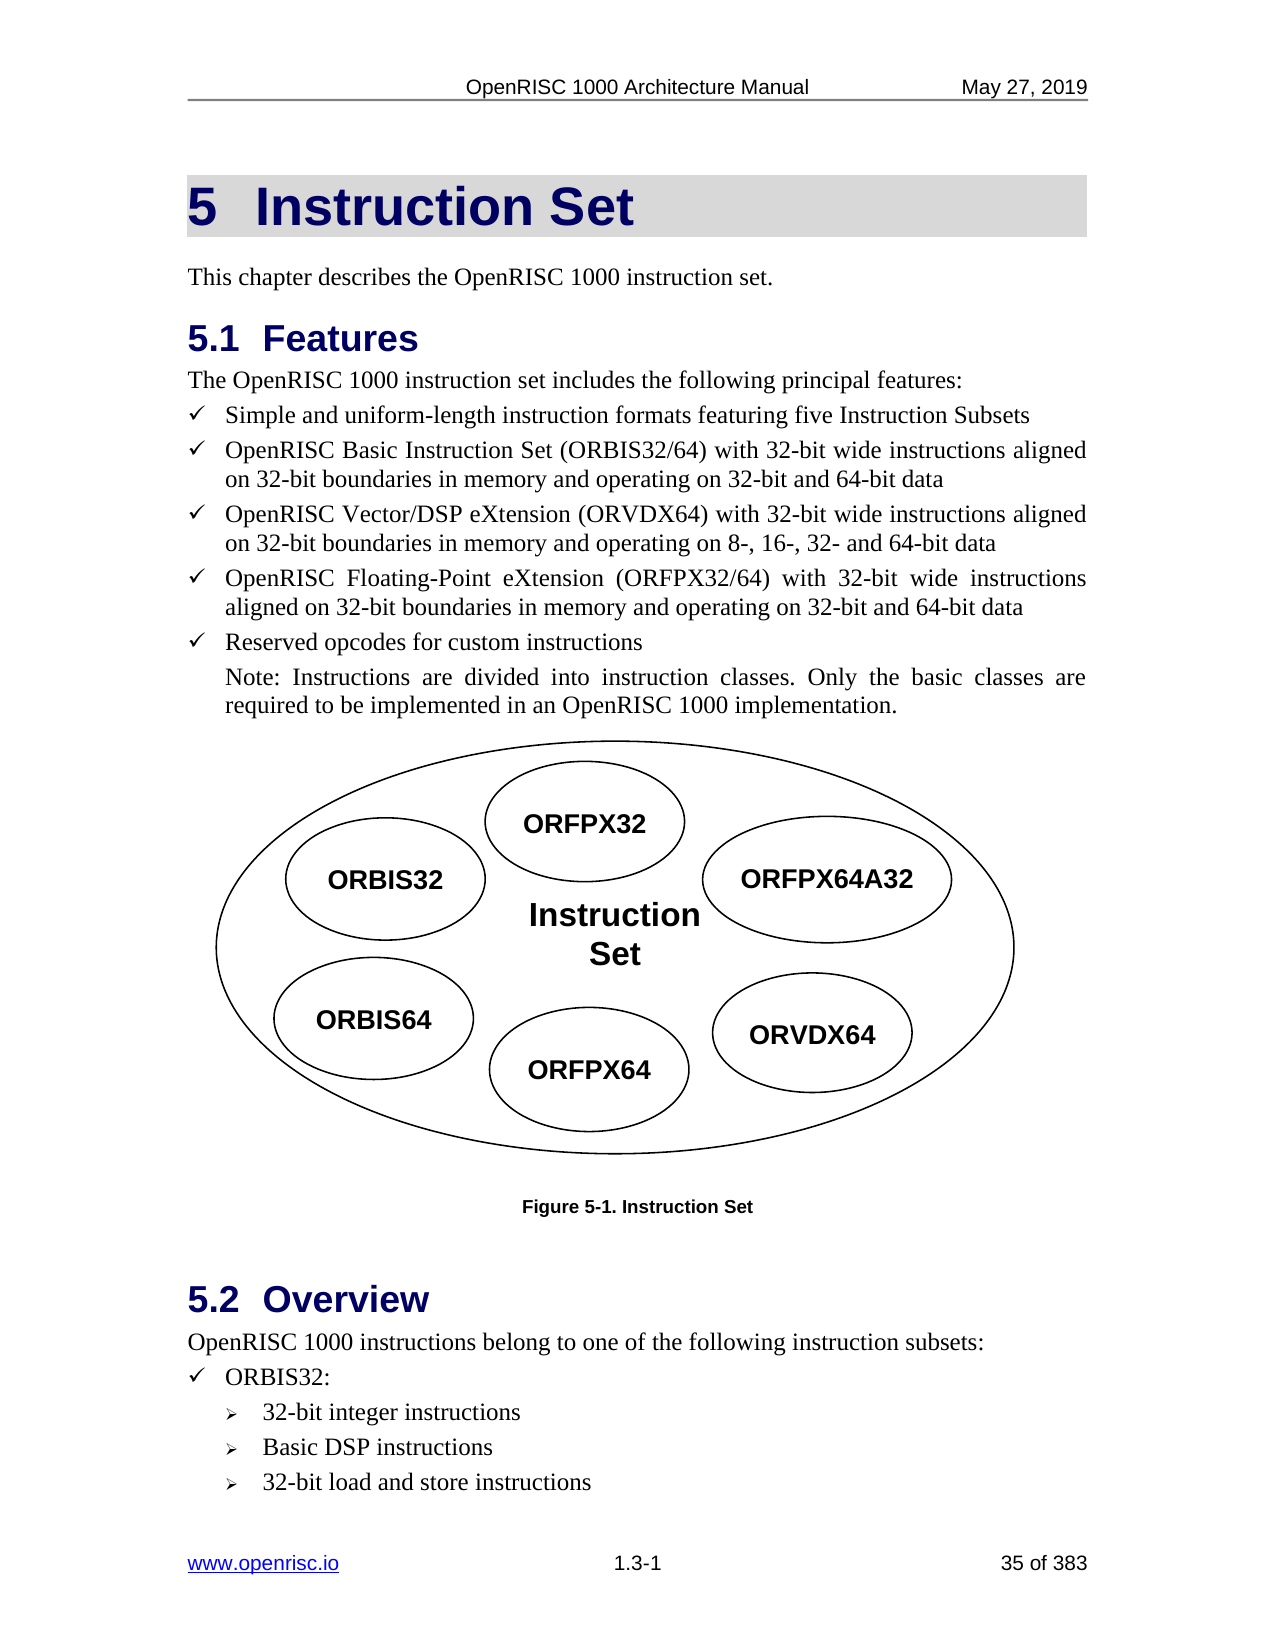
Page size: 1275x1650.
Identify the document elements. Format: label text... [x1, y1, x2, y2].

subtitle Instruction Set [187, 175, 1087, 237]
list ORBIS32: [187, 1362, 1087, 1391]
subtitle Features [187, 316, 1087, 359]
list OpenRISC Basic Instruction Set (ORBIS32/64) with 32-bit wide instructions aligned on 32-bit boundaries in memory and operating on 32-bit and 64-bit data [187, 435, 1087, 493]
list Simple and uniform-length instruction formats featuring five Instruction Subsets [187, 400, 1087, 429]
text Figure 5-1. Instruction Set [187, 1196, 1087, 1217]
list Note: Instructions are divided into instruction classes. Only the basic classes are required to be implemented in an OpenRISC 1000 implementation. [187, 662, 1087, 719]
list Reserved opcodes for custom instructions [187, 627, 1087, 655]
subtitle Overview [187, 1277, 1087, 1321]
list 32-bit load and store instructions [225, 1467, 1087, 1496]
text This chapter describes the OpenRISC 1000 instruction set. [187, 262, 1087, 291]
list 32-bit integer instructions [225, 1397, 1087, 1426]
text OpenRISC 1000 instructions belong to one of the following instruction subsets: [187, 1327, 1087, 1356]
list OpenRISC Vector/DSP eXtension (ORVDX64) with 32-bit wide instructions aligned on 32-bit boundaries in memory and operating on 8-, 16-, 32- and 64-bit data [187, 499, 1087, 557]
list Basic DSP instructions [225, 1432, 1087, 1461]
list OpenRISC Floating-Point eXtension (ORFPX32/64) with 32-bit wide instructions aligned on 32-bit boundaries in memory and operating on 32-bit and 64-bit data [187, 563, 1087, 620]
text The OpenRISC 1000 instruction set includes the following principal features: [187, 365, 1087, 394]
